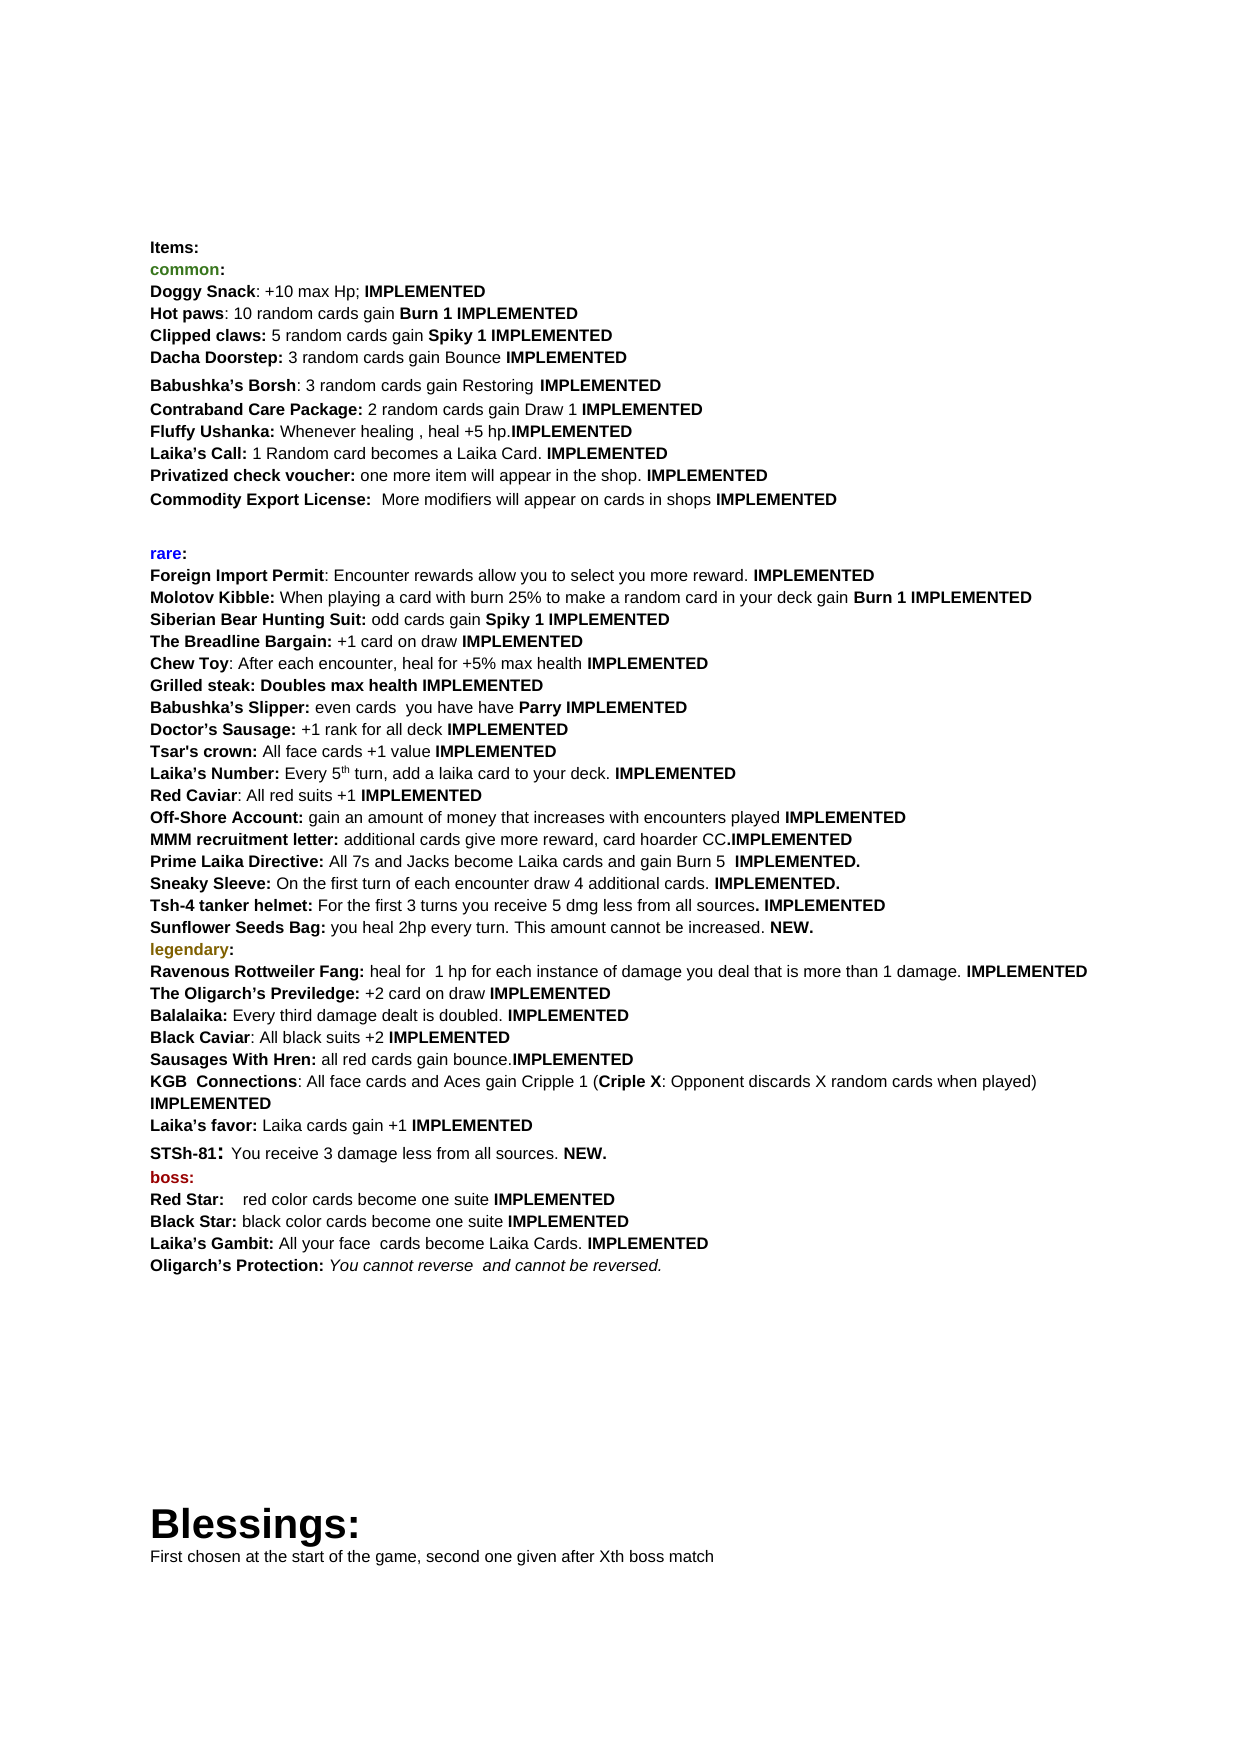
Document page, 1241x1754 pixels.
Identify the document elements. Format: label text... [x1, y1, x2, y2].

text Privatized check voucher: one more item will appear in the shop. IMPLEMENTED [150, 466, 1090, 485]
text The Breadline Bargain: +1 card on draw IMPLEMENTED [150, 632, 1090, 651]
text Hot paws: 10 random cards gain Burn 1 IMPLEMENTED [150, 304, 1090, 323]
text Balalaika: Every third damage dealt is doubled. IMPLEMENTED [150, 1006, 1090, 1025]
text First chosen at the start of the game, second one given after Xth boss match [150, 1547, 1090, 1566]
text STSh-81: You receive 3 damage less from all sources. NEW. [150, 1138, 1090, 1164]
text Contraband Care Package: 2 random cards gain Draw 1 IMPLEMENTED [150, 400, 1090, 419]
text Commodity Export License: More modifiers will appear on cards in shops IMPLEMENTED [150, 488, 1090, 511]
text Black Caviar: All black suits +2 IMPLEMENTED [150, 1028, 1090, 1047]
text Doctor’s Sausage: +1 rank for all deck IMPLEMENTED [150, 720, 1090, 739]
text Laika’s Number: Every 5th turn, add a laika card to your deck. IMPLEMENTED [150, 764, 1090, 783]
subtitle Blessings: [150, 1499, 1090, 1547]
text Clipped claws: 5 random cards gain Spiky 1 IMPLEMENTED [150, 326, 1090, 345]
text Chew Toy: After each encounter, heal for +5% max health IMPLEMENTED [150, 654, 1090, 673]
text Molotov Kibble: When playing a card with burn 25% to make a random card in your deck gain Burn 1 IMPLEMENTED [150, 588, 1090, 607]
text Grilled steak: Doubles max health IMPLEMENTED [150, 676, 1090, 695]
text Items: [150, 238, 1090, 257]
text Sunflower Seeds Bag: you heal 2hp every turn. This amount cannot be increased. NEW. [150, 918, 1090, 937]
text The Oligarch’s Previledge: +2 card on draw IMPLEMENTED [150, 984, 1090, 1003]
text legendary: [150, 940, 1090, 959]
text Prime Laika Directive: All 7s and Jacks become Laika cards and gain Burn 5 IMPLEMENTED. [150, 852, 1090, 871]
text Siberian Bear Hunting Suit: odd cards gain Spiky 1 IMPLEMENTED [150, 610, 1090, 629]
text boss: [150, 1168, 1090, 1187]
text rare: [150, 544, 1090, 563]
text KGB Connections: All face cards and Aces gain Cripple 1 (Criple X: Opponent discards X random cards when played) IMPLEMENTED [150, 1072, 1090, 1113]
text Laika’s favor: Laika cards gain +1 IMPLEMENTED [150, 1116, 1090, 1135]
text Sausages With Hren: all red cards gain bounce.IMPLEMENTED [150, 1050, 1090, 1069]
text Tsh-4 tanker helmet: For the first 3 turns you receive 5 dmg less from all sources. IMPLEMENTED [150, 896, 1090, 915]
text Laika’s Gambit: All your face cards become Laika Cards. IMPLEMENTED [150, 1234, 1090, 1253]
text MMM recruitment letter: additional cards give more reward, card hoarder CC.IMPLEMENTED [150, 830, 1090, 849]
text Foreign Import Permit: Encounter rewards allow you to select you more reward. IMPLEMENTED [150, 566, 1090, 585]
text Dacha Doorstep: 3 random cards gain Bounce IMPLEMENTED [150, 348, 1090, 367]
text Fluffy Ushanka: Whenever healing , heal +5 hp.IMPLEMENTED [150, 422, 1090, 441]
text Doggy Snack: +10 max Hp; IMPLEMENTED [150, 282, 1090, 301]
text Oligarch’s Protection: You cannot reverse and cannot be reversed. [150, 1256, 1090, 1275]
text Ravenous Rottweiler Fang: heal for 1 hp for each instance of damage you deal that is more than 1 damage. IMPLEMENTED [150, 962, 1090, 981]
text Babushka’s Borsh: 3 random cards gain Restoring IMPLEMENTED [150, 370, 1090, 396]
text common: [150, 260, 1090, 279]
text Laika’s Call: 1 Random card becomes a Laika Card. IMPLEMENTED [150, 444, 1090, 463]
text Red Caviar: All red suits +1 IMPLEMENTED [150, 786, 1090, 805]
text Off-Shore Account: gain an amount of money that increases with encounters played IMPLEMENTED [150, 808, 1090, 827]
text Sneaky Sleeve: On the first turn of each encounter draw 4 additional cards. IMPLEMENTED. [150, 874, 1090, 893]
text Red Star: red color cards become one suite IMPLEMENTED [150, 1190, 1090, 1209]
text Black Star: black color cards become one suite IMPLEMENTED [150, 1212, 1090, 1231]
text Tsar's crown: All face cards +1 value IMPLEMENTED [150, 742, 1090, 761]
text Babushka’s Slipper: even cards you have have Parry IMPLEMENTED [150, 698, 1090, 717]
